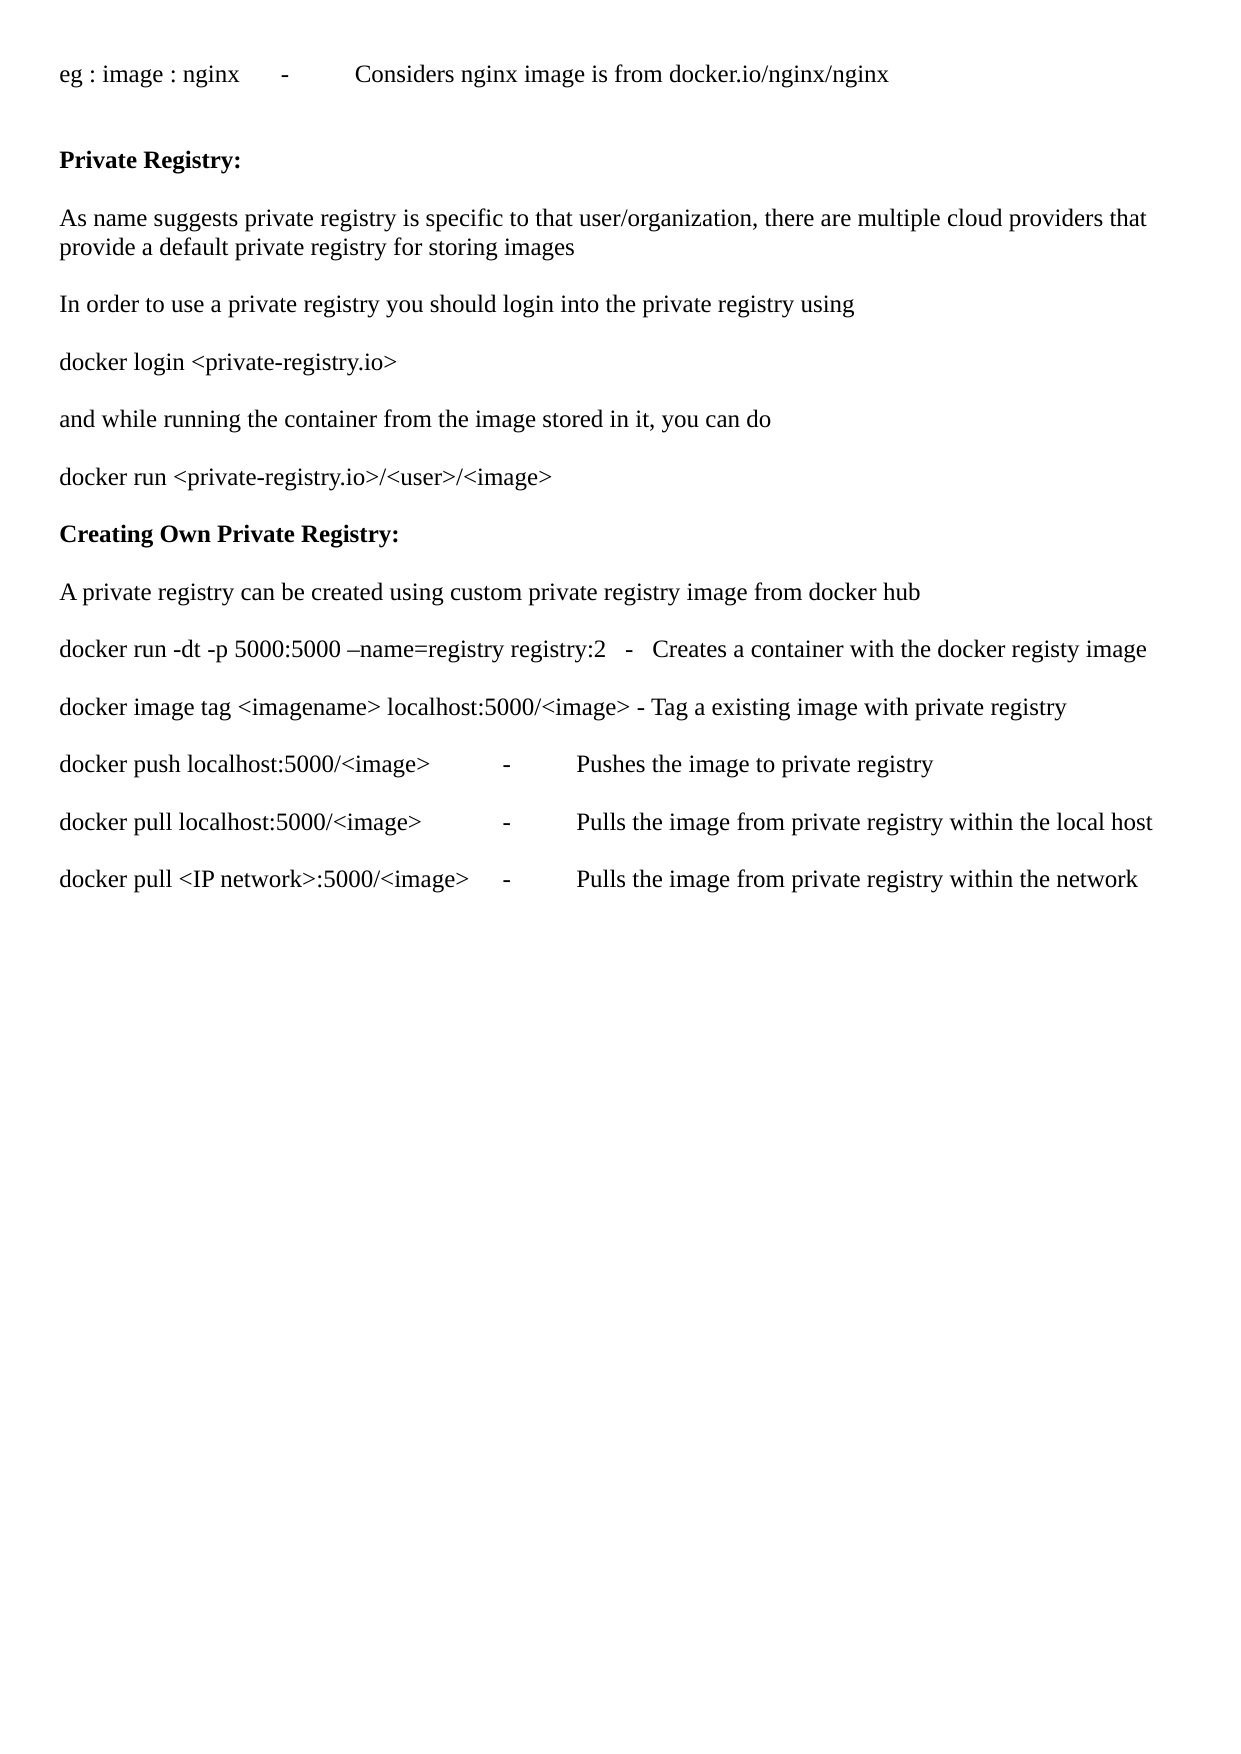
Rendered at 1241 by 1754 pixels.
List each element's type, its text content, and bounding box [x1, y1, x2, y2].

text As name suggests private registry is specific to that user/organization, there are multiple cloud providers that provide a default private registry for storing images [59, 203, 1181, 260]
text docker pull <IP network>:5000/<image> - Pulls the image from private registry within the network [59, 864, 1181, 893]
text A private registry can be created using custom private registry image from docker hub [59, 577, 1181, 605]
text Private Registry: [59, 145, 1181, 174]
text docker push localhost:5000/<image> - Pushes the image to private registry [59, 749, 1181, 778]
text docker image tag <imagename> localhost:5000/<image> - Tag a existing image with private registry [59, 692, 1181, 720]
text In order to use a private registry you should login into the private registry using [59, 289, 1181, 318]
text docker run <private-registry.io>/<user>/<image> [59, 462, 1181, 490]
text docker login <private-registry.io> [59, 347, 1181, 375]
text docker pull localhost:5000/<image> - Pulls the image from private registry within the local host [59, 807, 1181, 835]
text Creating Own Private Registry: [59, 519, 1181, 548]
text docker run -dt -p 5000:5000 –name=registry registry:2 - Creates a container with the docker registy image [59, 634, 1181, 663]
text eg : image : nginx - Considers nginx image is from docker.io/nginx/nginx [59, 59, 1181, 88]
text and while running the container from the image stored in it, you can do [59, 404, 1181, 433]
